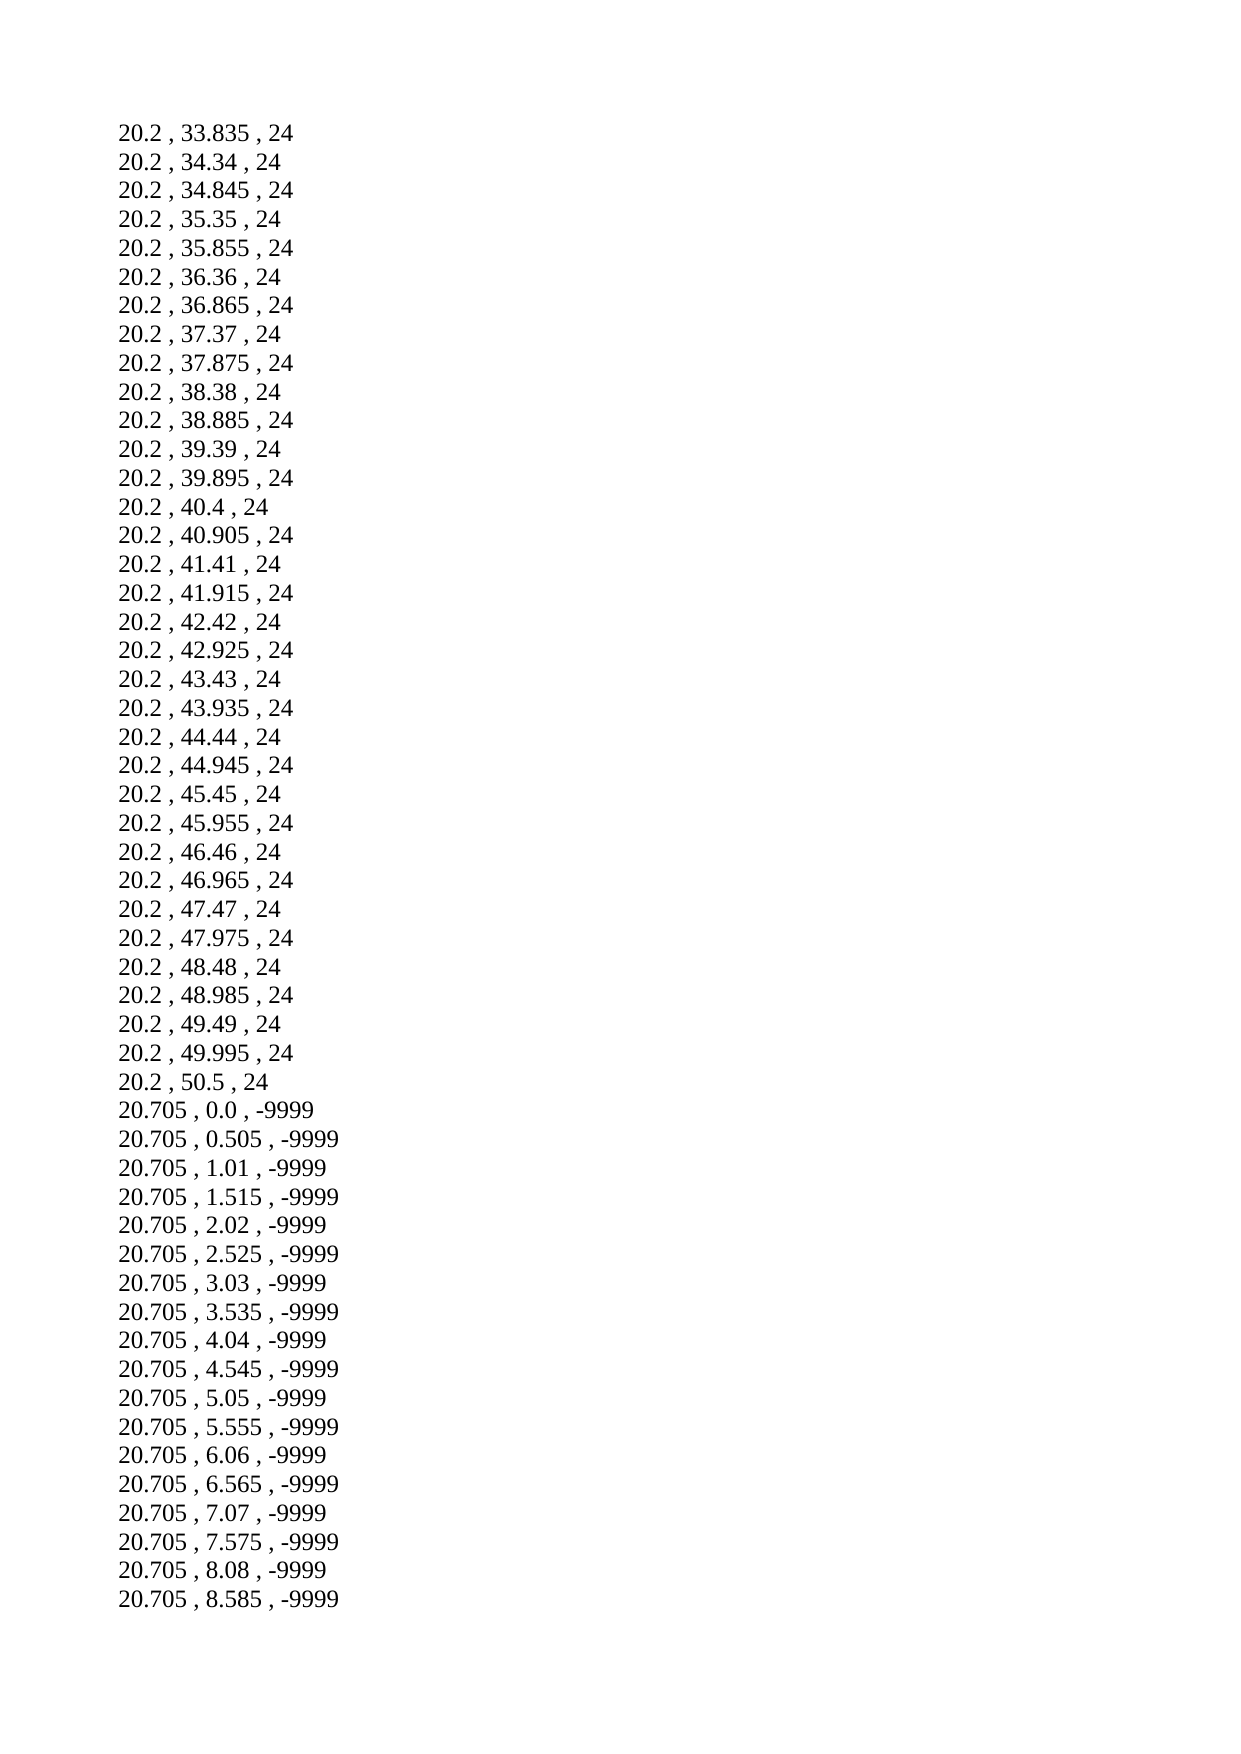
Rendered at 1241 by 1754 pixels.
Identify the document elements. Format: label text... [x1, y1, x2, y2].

text 20.705 , 5.555 , -9999 [118, 1412, 1122, 1441]
text 20.705 , 4.04 , -9999 [118, 1326, 1122, 1354]
text 20.2 , 39.895 , 24 [118, 463, 1122, 492]
text 20.2 , 33.835 , 24 [118, 118, 1122, 147]
text 20.705 , 2.525 , -9999 [118, 1239, 1122, 1268]
text 20.705 , 1.515 , -9999 [118, 1182, 1122, 1211]
text 20.2 , 44.44 , 24 [118, 722, 1122, 751]
text 20.2 , 42.925 , 24 [118, 636, 1122, 664]
text 20.2 , 49.995 , 24 [118, 1038, 1122, 1067]
text 20.2 , 41.41 , 24 [118, 549, 1122, 578]
text 20.2 , 44.945 , 24 [118, 751, 1122, 779]
text 20.705 , 6.565 , -9999 [118, 1469, 1122, 1498]
text 20.2 , 35.35 , 24 [118, 204, 1122, 233]
text 20.705 , 2.02 , -9999 [118, 1211, 1122, 1239]
text 20.705 , 8.585 , -9999 [118, 1584, 1122, 1613]
text 20.2 , 43.43 , 24 [118, 664, 1122, 693]
text 20.2 , 37.37 , 24 [118, 319, 1122, 348]
text 20.2 , 36.36 , 24 [118, 262, 1122, 291]
text 20.2 , 40.4 , 24 [118, 492, 1122, 521]
text 20.2 , 34.845 , 24 [118, 176, 1122, 204]
text 20.705 , 3.03 , -9999 [118, 1268, 1122, 1297]
text 20.2 , 41.915 , 24 [118, 578, 1122, 607]
text 20.2 , 34.34 , 24 [118, 147, 1122, 176]
text 20.2 , 37.875 , 24 [118, 348, 1122, 377]
text 20.2 , 46.46 , 24 [118, 837, 1122, 866]
text 20.2 , 47.975 , 24 [118, 923, 1122, 952]
text 20.705 , 1.01 , -9999 [118, 1153, 1122, 1182]
text 20.2 , 42.42 , 24 [118, 607, 1122, 636]
text 20.2 , 46.965 , 24 [118, 866, 1122, 894]
text 20.2 , 43.935 , 24 [118, 693, 1122, 722]
text 20.2 , 38.38 , 24 [118, 377, 1122, 406]
text 20.705 , 4.545 , -9999 [118, 1354, 1122, 1383]
text 20.2 , 36.865 , 24 [118, 291, 1122, 319]
text 20.2 , 47.47 , 24 [118, 894, 1122, 923]
text 20.2 , 48.48 , 24 [118, 952, 1122, 981]
text 20.705 , 3.535 , -9999 [118, 1297, 1122, 1326]
text 20.705 , 6.06 , -9999 [118, 1441, 1122, 1469]
text 20.705 , 7.07 , -9999 [118, 1498, 1122, 1527]
text 20.2 , 50.5 , 24 [118, 1067, 1122, 1096]
text 20.705 , 5.05 , -9999 [118, 1383, 1122, 1412]
text 20.2 , 45.45 , 24 [118, 779, 1122, 808]
text 20.2 , 39.39 , 24 [118, 434, 1122, 463]
text 20.705 , 7.575 , -9999 [118, 1527, 1122, 1556]
text 20.705 , 0.505 , -9999 [118, 1124, 1122, 1153]
text 20.705 , 8.08 , -9999 [118, 1556, 1122, 1584]
text 20.2 , 40.905 , 24 [118, 521, 1122, 549]
text 20.2 , 48.985 , 24 [118, 981, 1122, 1009]
text 20.2 , 45.955 , 24 [118, 808, 1122, 837]
text 20.2 , 38.885 , 24 [118, 406, 1122, 434]
text 20.2 , 35.855 , 24 [118, 233, 1122, 262]
text 20.2 , 49.49 , 24 [118, 1009, 1122, 1038]
text 20.705 , 0.0 , -9999 [118, 1096, 1122, 1124]
